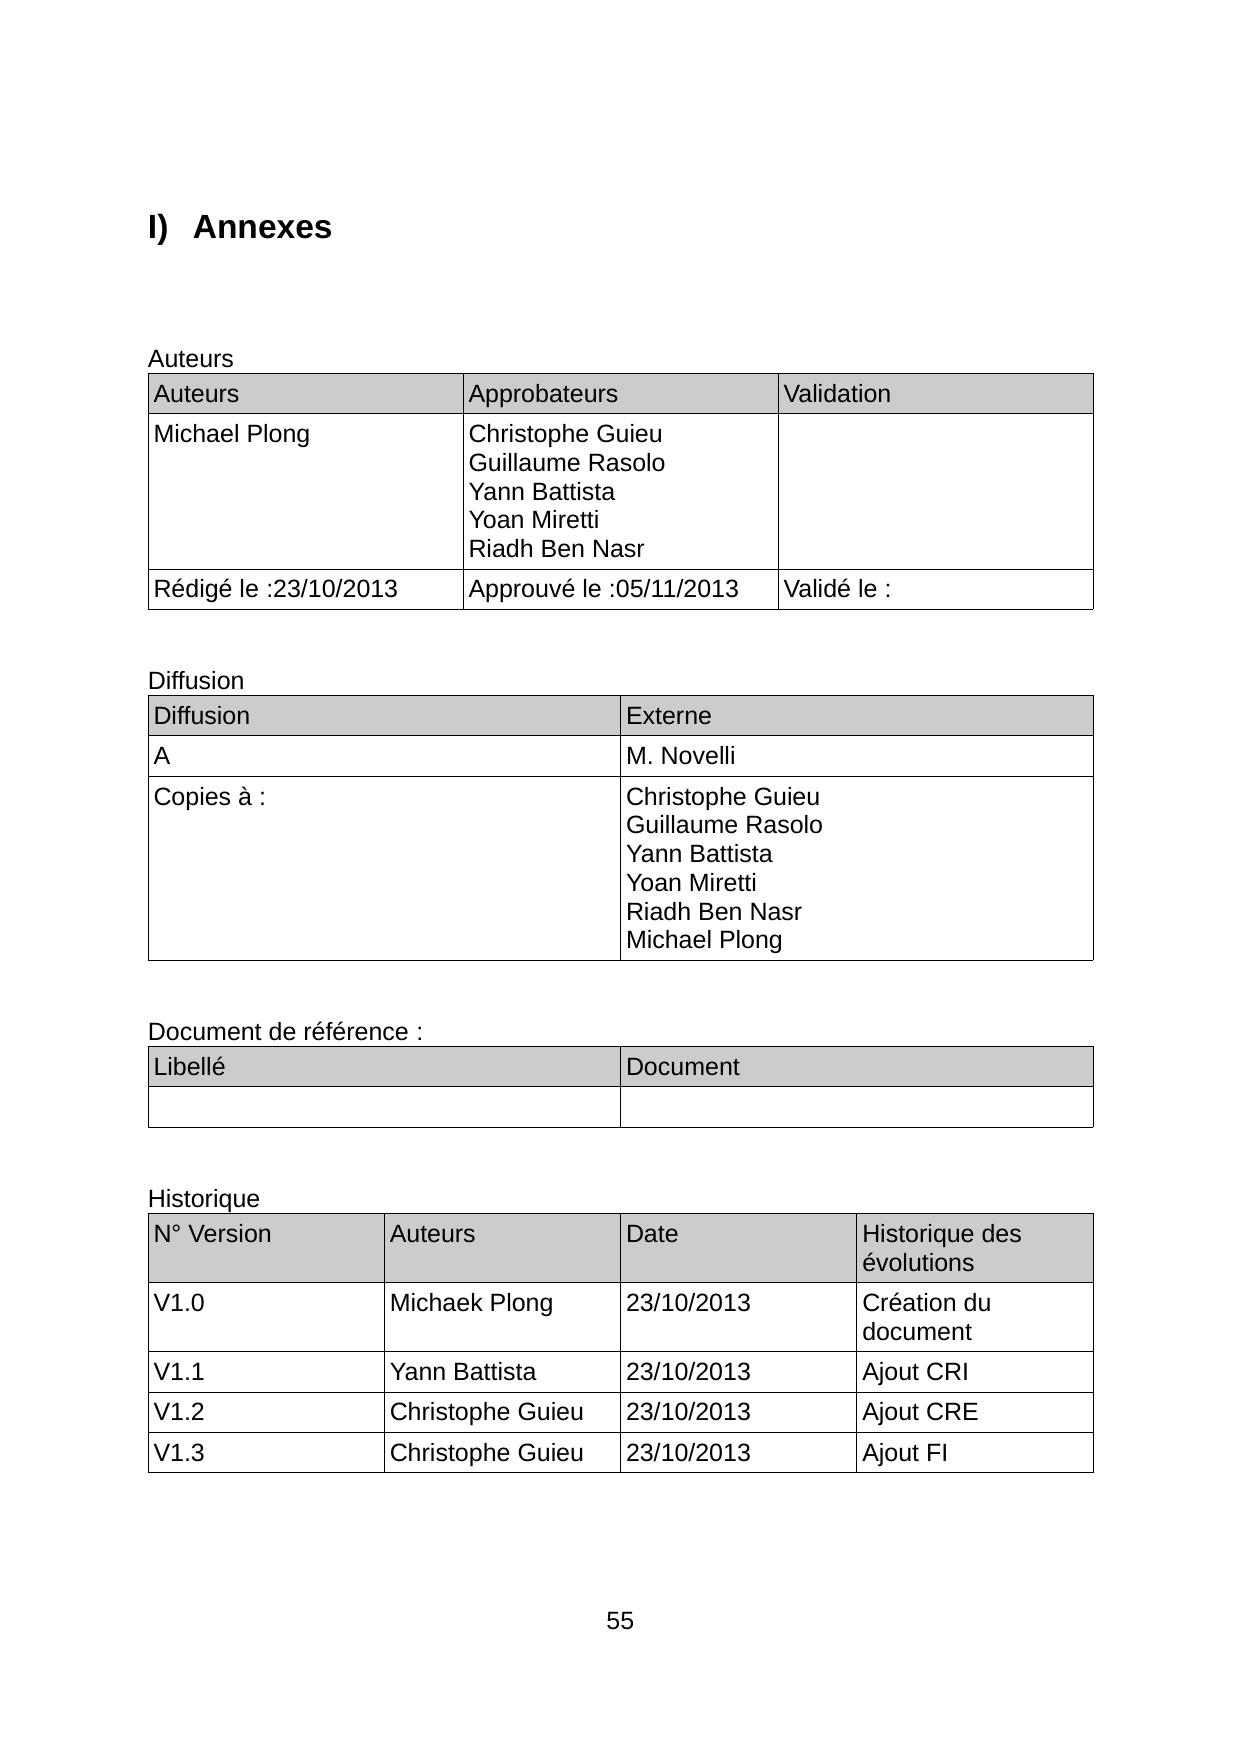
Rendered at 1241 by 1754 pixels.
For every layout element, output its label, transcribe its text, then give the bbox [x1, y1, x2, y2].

table_header Libellé [149, 1047, 620, 1086]
table_cell Rédigé le :23/10/2013 [149, 570, 463, 609]
table_cell Christophe Guieu Guillaume Rasolo Yann Battista Yoan Miretti Riadh Ben Nasr Michael Plong [621, 777, 1093, 960]
table_header Historique des évolutions [857, 1214, 1093, 1282]
table_cell V1.2 [149, 1393, 384, 1432]
table_header Document [621, 1047, 1093, 1086]
table_cell 23/10/2013 [621, 1433, 856, 1472]
table_header Validation [779, 374, 1093, 413]
table_cell Copies à : [149, 777, 620, 960]
table_cell V1.0 [149, 1283, 384, 1351]
table_cell Validé le : [779, 570, 1093, 609]
table_cell Yann Battista [385, 1352, 620, 1392]
table_cell Ajout CRE [857, 1393, 1093, 1432]
table_header Diffusion [149, 696, 620, 735]
table_header Externe [621, 696, 1093, 735]
table_cell V1.3 [149, 1433, 384, 1472]
table_cell 23/10/2013 [621, 1283, 856, 1351]
table_cell Christophe Guieu [385, 1393, 620, 1432]
table_header Auteurs [149, 374, 463, 413]
table_cell 23/10/2013 [621, 1393, 856, 1432]
table_cell Approuvé le :05/11/2013 [464, 570, 778, 609]
table_cell A [149, 736, 620, 776]
table_cell V1.1 [149, 1352, 384, 1392]
table_cell Ajout FI [857, 1433, 1093, 1472]
table_cell [621, 1087, 1093, 1127]
table_cell M. Novelli [621, 736, 1093, 776]
table_header Approbateurs [464, 374, 778, 413]
table_cell [779, 414, 1093, 568]
text Document de référence : [148, 1017, 1093, 1046]
subtitle Annexes [148, 207, 1093, 245]
table_cell [149, 1087, 620, 1127]
table_cell Création du document [857, 1283, 1093, 1351]
table_header Auteurs [385, 1214, 620, 1282]
text Historique [148, 1184, 1093, 1213]
table_cell Michaek Plong [385, 1283, 620, 1351]
table_cell Christophe Guieu Guillaume Rasolo Yann Battista Yoan Miretti Riadh Ben Nasr [464, 414, 778, 568]
table_cell 23/10/2013 [621, 1352, 856, 1392]
text Diffusion [148, 666, 1093, 695]
table_cell Ajout CRI [857, 1352, 1093, 1392]
table_header N° Version [149, 1214, 384, 1282]
text Auteurs [148, 344, 1093, 373]
table_cell Christophe Guieu [385, 1433, 620, 1472]
table_cell Michael Plong [149, 414, 463, 568]
table_header Date [621, 1214, 856, 1282]
